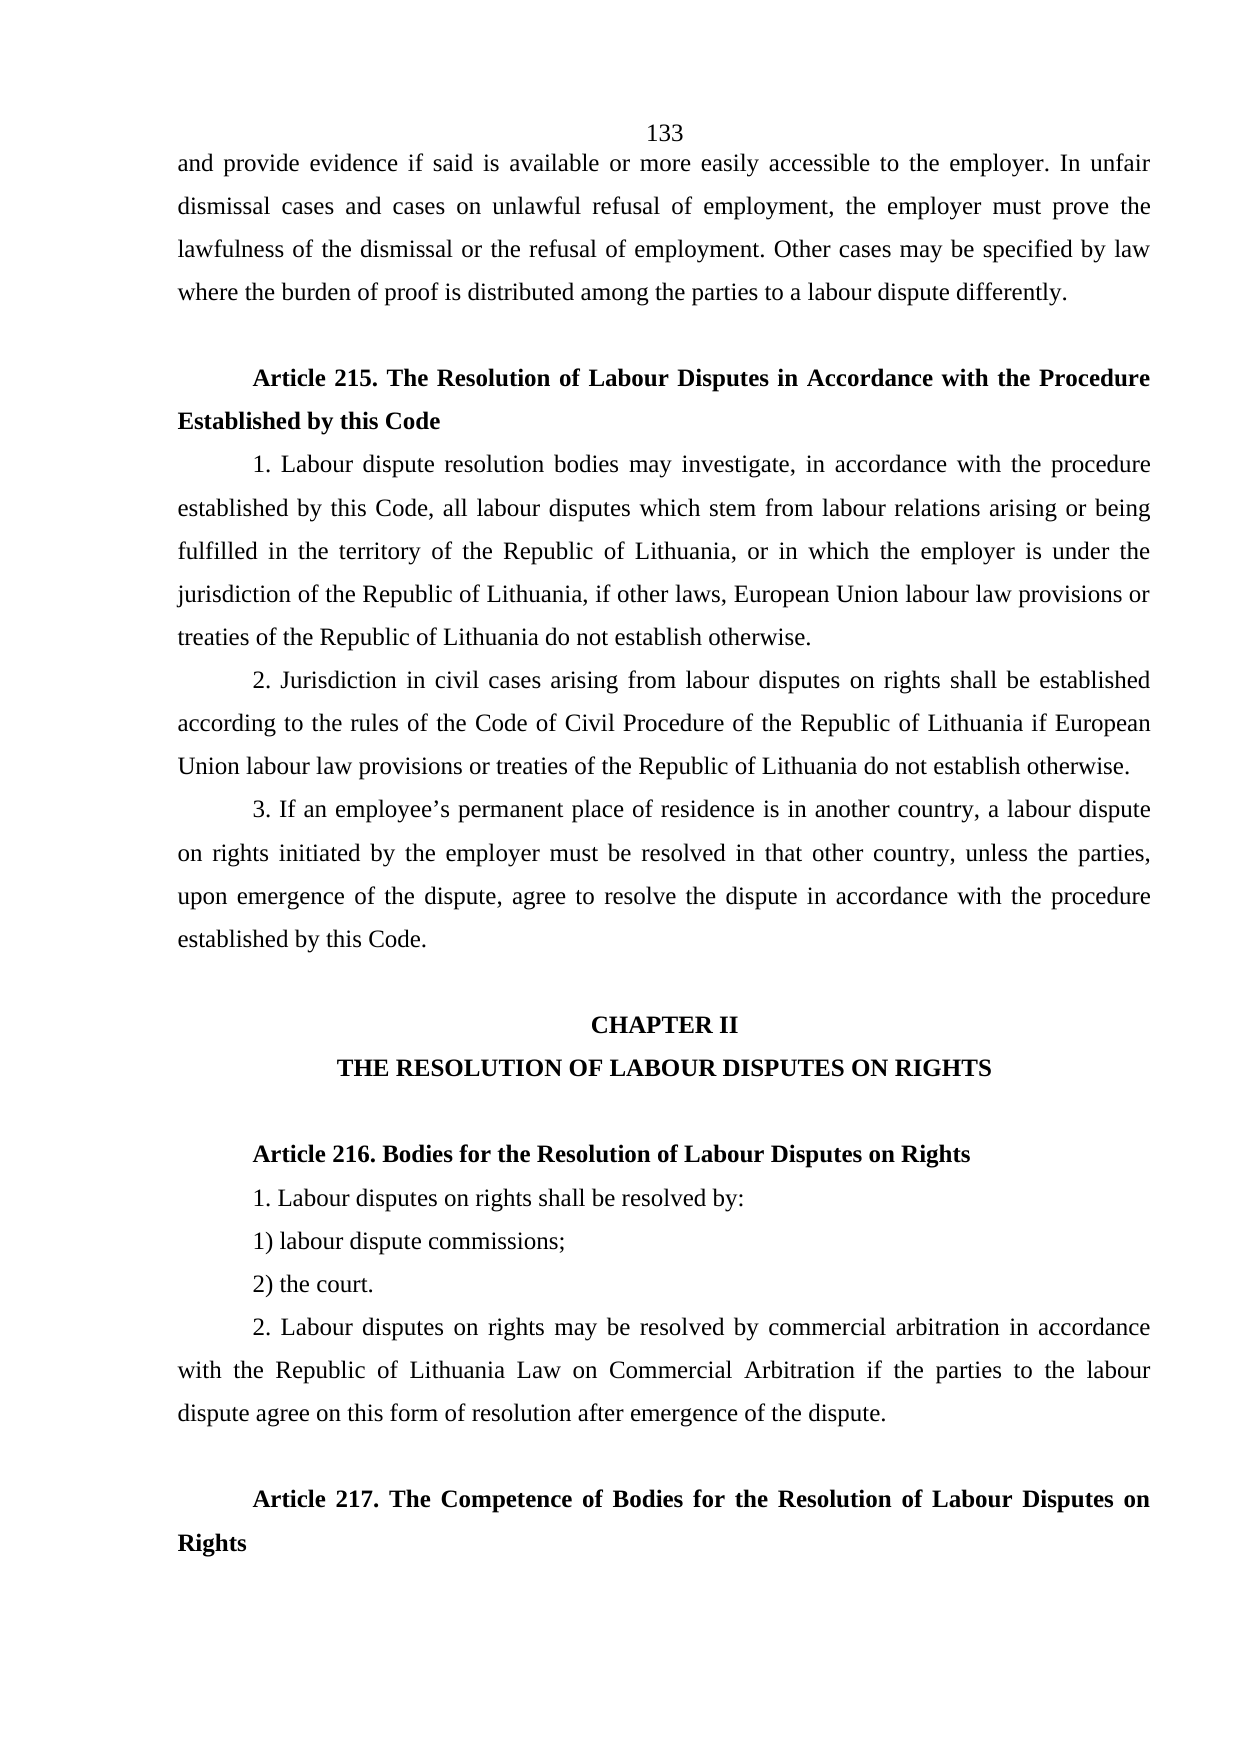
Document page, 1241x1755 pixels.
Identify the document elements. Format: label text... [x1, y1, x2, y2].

text 1. Labour dispute resolution bodies may investigate, in accordance with the procedure established by this Code, all labour disputes which stem from labour relations arising or being fulfilled in the territory of the Republic of Lithuania, or in which the employer is under the jurisdiction of the Republic of Lithuania, if other laws, European Union labour law provisions or treaties of the Republic of Lithuania do not establish otherwise. [177, 449, 1152, 651]
text Article 215. The Resolution of Labour Disputes in Accordance with the Procedure Established by this Code [177, 363, 1152, 435]
text 1. Labour disputes on rights shall be resolved by: [177, 1183, 1152, 1211]
text 1) labour dispute commissions; [177, 1226, 1152, 1254]
text CHAPTER II [177, 1010, 1152, 1039]
text 3. If an employee’s permanent place of residence is in another country, a labour dispute on rights initiated by the employer must be resolved in that other country, unless the parties, upon emergence of the dispute, agree to resolve the dispute in accordance with the procedure established by this Code. [177, 794, 1152, 953]
text and provide evidence if said is available or more easily accessible to the employer. In unfair dismissal cases and cases on unlawful refusal of employment, the employer must prove the lawfulness of the dismissal or the refusal of employment. Other cases may be specified by law where the burden of proof is distributed among the parties to a labour dispute differently. [177, 148, 1152, 306]
text 2. Jurisdiction in civil cases arising from labour disputes on rights shall be established according to the rules of the Code of Civil Procedure of the Republic of Lithuania if European Union labour law provisions or treaties of the Republic of Lithuania do not establish otherwise. [177, 665, 1152, 780]
text THE RESOLUTION OF LABOUR DISPUTES ON RIGHTS [177, 1053, 1152, 1082]
text Article 216. Bodies for the Resolution of Labour Disputes on Rights [177, 1139, 1152, 1168]
text Article 217. The Competence of Bodies for the Resolution of Labour Disputes on Rights [177, 1484, 1152, 1556]
text 2. Labour disputes on rights may be resolved by commercial arbitration in accordance with the Republic of Lithuania Law on Commercial Arbitration if the parties to the labour dispute agree on this form of resolution after emergence of the dispute. [177, 1312, 1152, 1427]
text 2) the court. [177, 1269, 1152, 1298]
